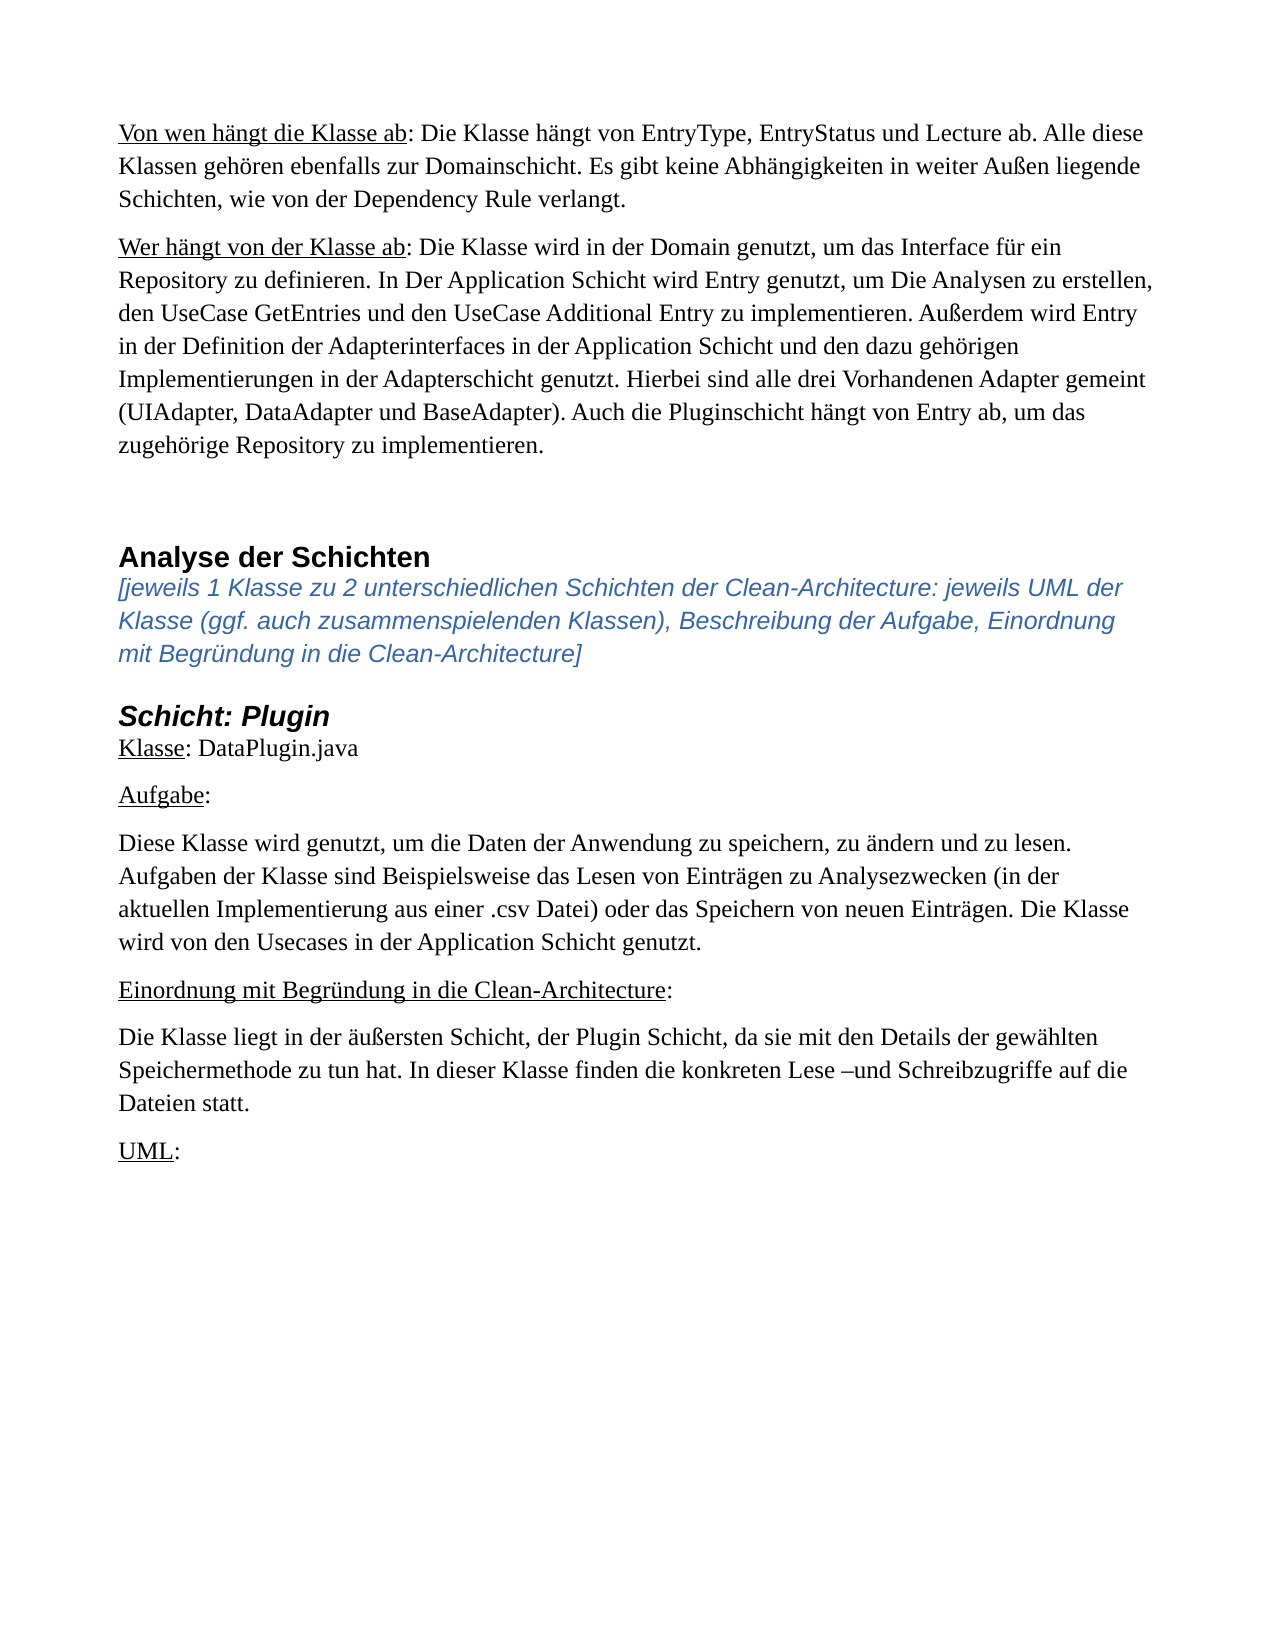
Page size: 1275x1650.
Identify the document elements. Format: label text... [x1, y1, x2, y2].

text Aufgabe: [118, 781, 1157, 809]
text [jeweils 1 Klasse zu 2 unterschiedlichen Schichten der Clean-Architecture: jeweils UML der Klasse (ggf. auch zusammenspielenden Klassen), Beschreibung der Aufgabe, Einordnung mit Begründung in die Clean-Architecture] [118, 573, 1157, 668]
text Klasse: DataPlugin.java [118, 733, 1157, 762]
text UML: [118, 1136, 1157, 1165]
subtitle Schicht: Plugin [118, 699, 1157, 733]
text Von wen hängt die Klasse ab: Die Klasse hängt von EntryType, EntryStatus und Lecture ab. Alle diese Klassen gehören ebenfalls zur Domainschicht. Es gibt keine Abhängigkeiten in weiter Außen liegende Schichten, wie von der Dependency Rule verlangt. [118, 118, 1157, 213]
text Diese Klasse wird genutzt, um die Daten der Anwendung zu speichern, zu ändern und zu lesen. Aufgaben der Klasse sind Beispielsweise das Lesen von Einträgen zu Analysezwecken (in der aktuellen Implementierung aus einer .csv Datei) oder das Speichern von neuen Einträgen. Die Klasse wird von den Usecases in der Application Schicht genutzt. [118, 828, 1157, 956]
subtitle Analyse der Schichten [118, 540, 1157, 573]
text Einordnung mit Begründung in die Clean-Architecture: [118, 975, 1157, 1003]
text Die Klasse liegt in der äußersten Schicht, der Plugin Schicht, da sie mit den Details der gewählten Speichermethode zu tun hat. In dieser Klasse finden die konkreten Lese –und Schreibzugriffe auf die Dateien statt. [118, 1022, 1157, 1117]
text Wer hängt von der Klasse ab: Die Klasse wird in der Domain genutzt, um das Interface für ein Repository zu definieren. In Der Application Schicht wird Entry genutzt, um Die Analysen zu erstellen, den UseCase GetEntries und den UseCase Additional Entry zu implementieren. Außerdem wird Entry in der Definition der Adapterinterfaces in der Application Schicht und den dazu gehörigen Implementierungen in der Adapterschicht genutzt. Hierbei sind alle drei Vorhandenen Adapter gemeint (UIAdapter, DataAdapter und BaseAdapter). Auch die Pluginschicht hängt von Entry ab, um das zugehörige Repository zu implementieren. [118, 232, 1157, 459]
